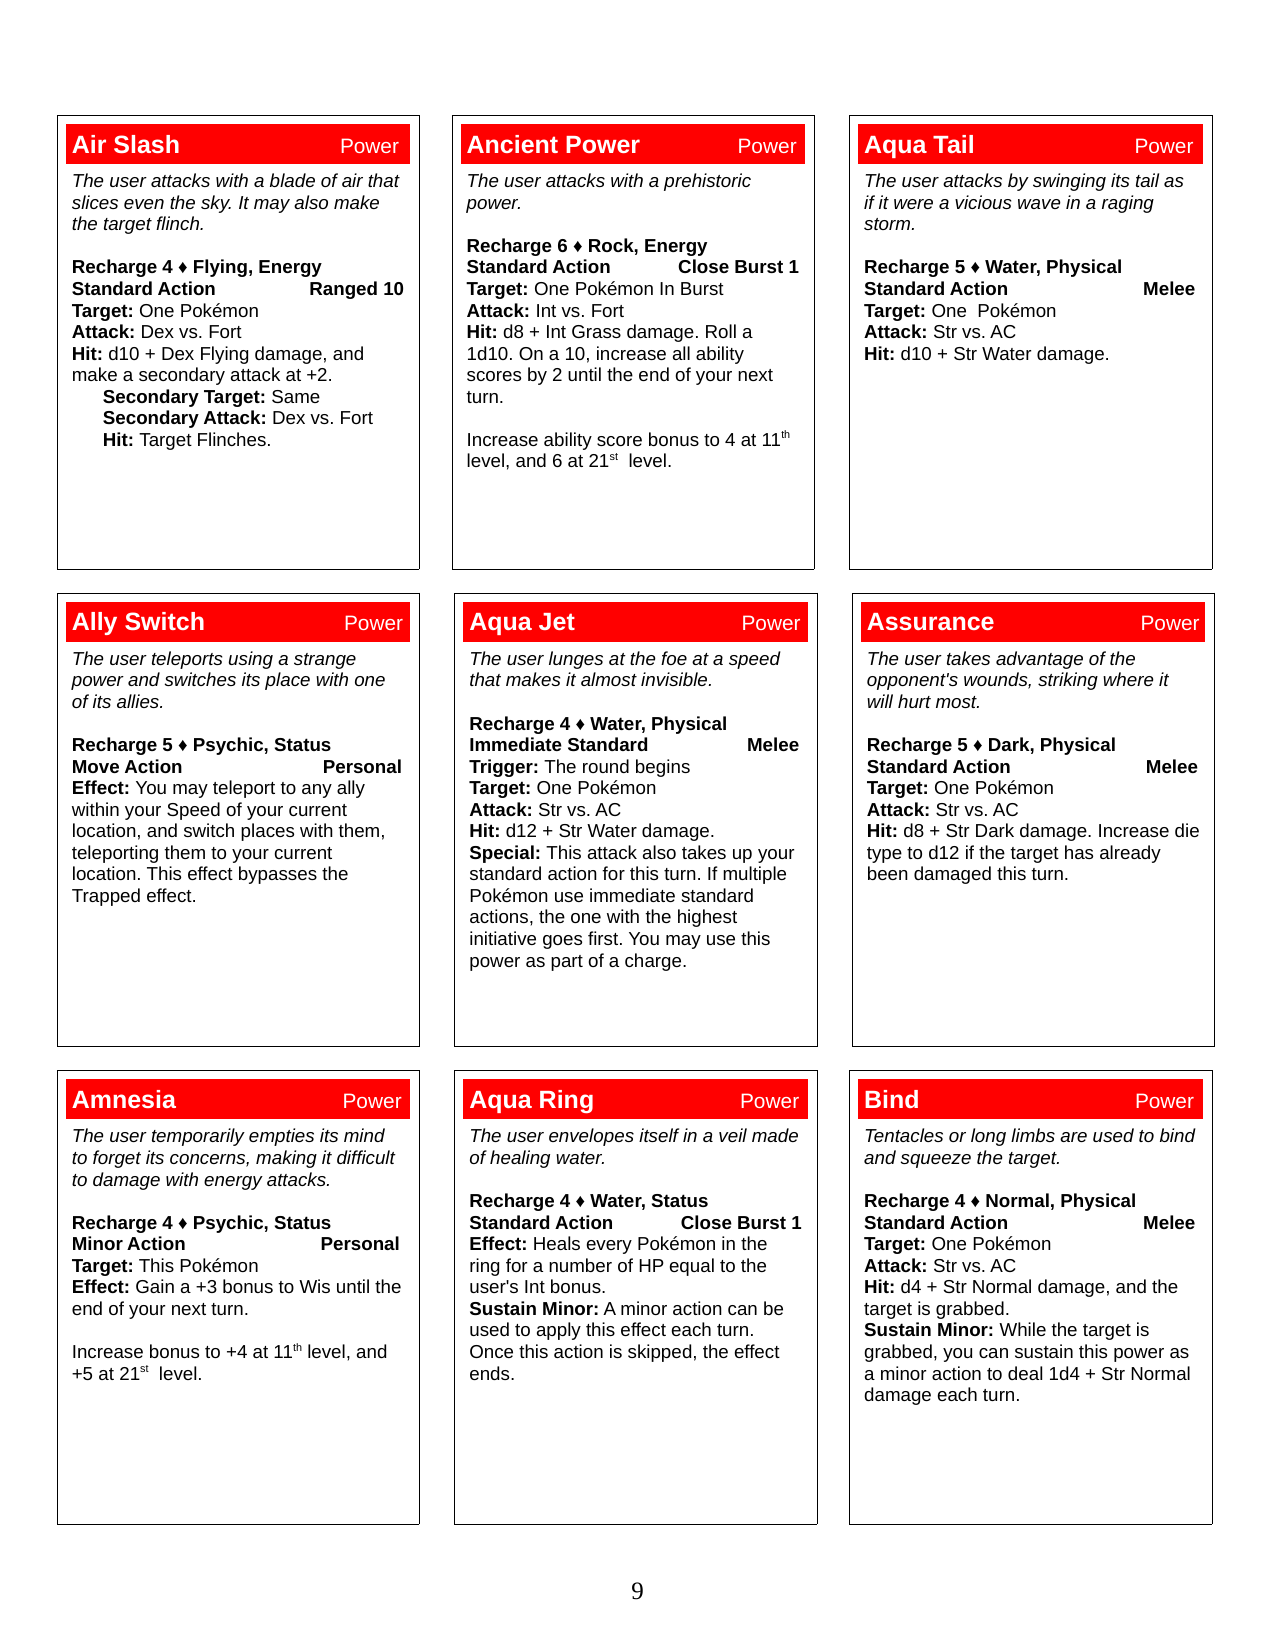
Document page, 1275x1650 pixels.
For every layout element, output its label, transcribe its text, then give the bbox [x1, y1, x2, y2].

table_cell The user lunges at the foe at a speed that makes it almost invisible. Recharge 4 ♦ Water, Physical Immediate Standard Melee Trigger: The round begins Target: One Pokémon Attack: Str vs. AC Hit: d12 + Str Water damage. Special: This attack also takes up your standard action for this turn. If multiple Pokémon use immediate standard actions, the one with the highest initiative goes first. You may use this power as part of a charge. [463, 642, 808, 977]
table_header Air Slash Power [66, 124, 410, 164]
table_cell The user attacks with a prehistoric power. Recharge 6 ♦ Rock, Energy Standard Action Close Burst 1 Target: One Pokémon In Burst Attack: Int vs. Fort Hit: d8 + Int Grass damage. Roll a 1d10. On a 10, increase all ability scores by 2 until the end of your next turn. Increase ability score bonus to 4 at 11th level, and 6 at 21st level. [461, 164, 805, 478]
table_header Ally Switch Power [66, 602, 410, 642]
table_header Amnesia Power [66, 1079, 410, 1119]
table_header Assurance Power [861, 602, 1205, 642]
table_cell The user attacks by swinging its tail as if it were a vicious wave in a raging storm. Recharge 5 ♦ Water, Physical Standard Action Melee Target: One Pokémon Attack: Str vs. AC Hit: d10 + Str Water damage. [858, 164, 1203, 370]
table_cell Tentacles or long limbs are used to bind and squeeze the target. Recharge 4 ♦ Normal, Physical Standard Action Melee Target: One Pokémon Attack: Str vs. AC Hit: d4 + Str Normal damage, and the target is grabbed. Sustain Minor: While the target is grabbed, you can sustain this power as a minor action to deal 1d4 + Str Normal damage each turn. [858, 1120, 1203, 1411]
table_cell The user takes advantage of the opponent's wounds, striking where it will hurt most. Recharge 5 ♦ Dark, Physical Standard Action Melee Target: One Pokémon Attack: Str vs. AC Hit: d8 + Str Dark damage. Increase die type to d12 if the target has already been damaged this turn. [861, 642, 1205, 891]
table_header Aqua Jet Power [463, 602, 808, 642]
table_cell The user envelopes itself in a veil made of healing water. Recharge 4 ♦ Water, Status Standard Action Close Burst 1 Effect: Heals every Pokémon in the ring for a number of HP equal to the user's Int bonus. Sustain Minor: A minor action can be used to apply this effect each turn. Once this action is skipped, the effect ends. [463, 1120, 808, 1390]
table_header Aqua Ring Power [463, 1079, 808, 1119]
table_header Bind Power [858, 1079, 1203, 1119]
table_header Ancient Power Power [461, 124, 805, 164]
table_cell The user attacks with a blade of air that slices even the sky. It may also make the target flinch. Recharge 4 ♦ Flying, Energy Standard Action Ranged 10 Target: One Pokémon Attack: Dex vs. Fort Hit: d10 + Dex Flying damage, and make a secondary attack at +2. Secondary Target: Same Secondary Attack: Dex vs. Fort Hit: Target Flinches. [66, 164, 410, 456]
table_header Aqua Tail Power [858, 124, 1203, 164]
table_cell The user teleports using a strange power and switches its place with one of its allies. Recharge 5 ♦ Psychic, Status Move Action Personal Effect: You may teleport to any ally within your Speed of your current location, and switch places with them, teleporting them to your current location. This effect bypasses the Trapped effect. [66, 642, 410, 912]
table_cell The user temporarily empties its mind to forget its concerns, making it difficult to damage with energy attacks. Recharge 4 ♦ Psychic, Status Minor Action Personal Target: This Pokémon Effect: Gain a +3 bonus to Wis until the end of your next turn. Increase bonus to +4 at 11th level, and +5 at 21st level. [66, 1120, 410, 1390]
